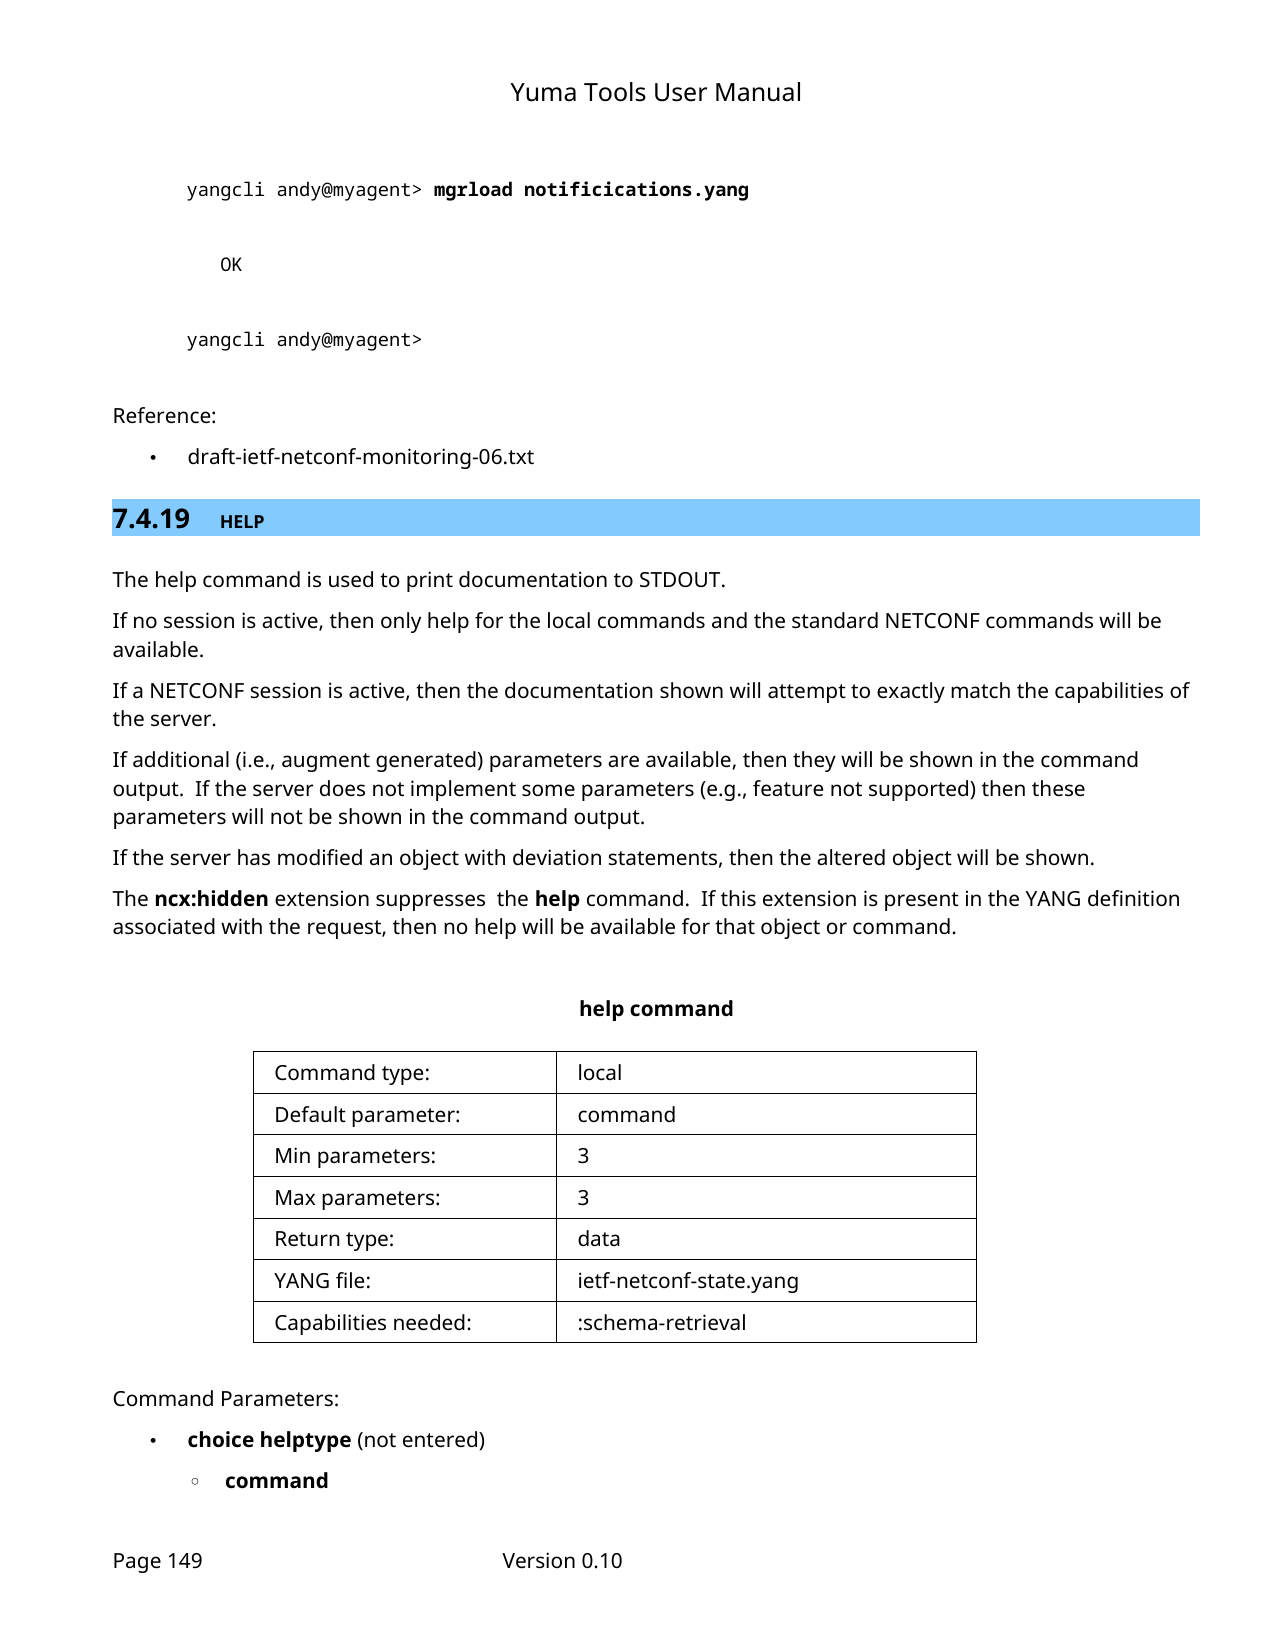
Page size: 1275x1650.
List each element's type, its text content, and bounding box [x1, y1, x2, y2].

table_cell 3 [557, 1177, 976, 1217]
text If no session is active, then only help for the local commands and the standard NETCONF commands will be available. [112, 607, 1200, 663]
text Command Parameters: [112, 1384, 1200, 1413]
list command [187, 1466, 1200, 1494]
table_cell command [557, 1094, 976, 1134]
text yangcli andy@myagent> mgrload notificications.yang [112, 176, 1200, 202]
text Reference: [112, 401, 1200, 429]
table_cell Capabilities needed: [254, 1302, 556, 1342]
table_cell Default parameter: [254, 1094, 556, 1134]
table_cell Return type: [254, 1219, 556, 1259]
text If the server has modified an object with deviation statements, then the altered object will be shown. [112, 843, 1200, 872]
table_cell YANG file: [254, 1260, 556, 1301]
table_cell 3 [557, 1135, 976, 1176]
text The ncx:hidden extension suppresses the help command. If this extension is present in the YANG definition associated with the request, then no help will be available for that object or command. [112, 884, 1200, 941]
table_header local [557, 1052, 976, 1093]
list draft-ietf-netconf-monitoring-06.txt [150, 442, 1200, 470]
table_cell data [557, 1219, 976, 1259]
subtitle help [112, 499, 1200, 536]
table_cell Max parameters: [254, 1177, 556, 1217]
text The help command is used to print documentation to STDOUT. [112, 566, 1200, 594]
table_header Command type: [254, 1052, 556, 1093]
table_cell :schema-retrieval [557, 1302, 976, 1342]
table_cell Min parameters: [254, 1135, 556, 1176]
list choice helptype (not entered) [150, 1425, 1200, 1453]
subtitle help command [127, 994, 1185, 1023]
text If a NETCONF session is active, then the documentation shown will attempt to exactly match the capabilities of the server. [112, 676, 1200, 733]
table_cell ietf-netconf-state.yang [557, 1260, 976, 1301]
text If additional (i.e., augment generated) parameters are available, then they will be shown in the command output. If the server does not implement some parameters (e.g., feature not supported) then these parameters will not be shown in the command output. [112, 745, 1200, 831]
text OK [112, 251, 1200, 277]
text yangcli andy@myagent> [112, 326, 1200, 352]
